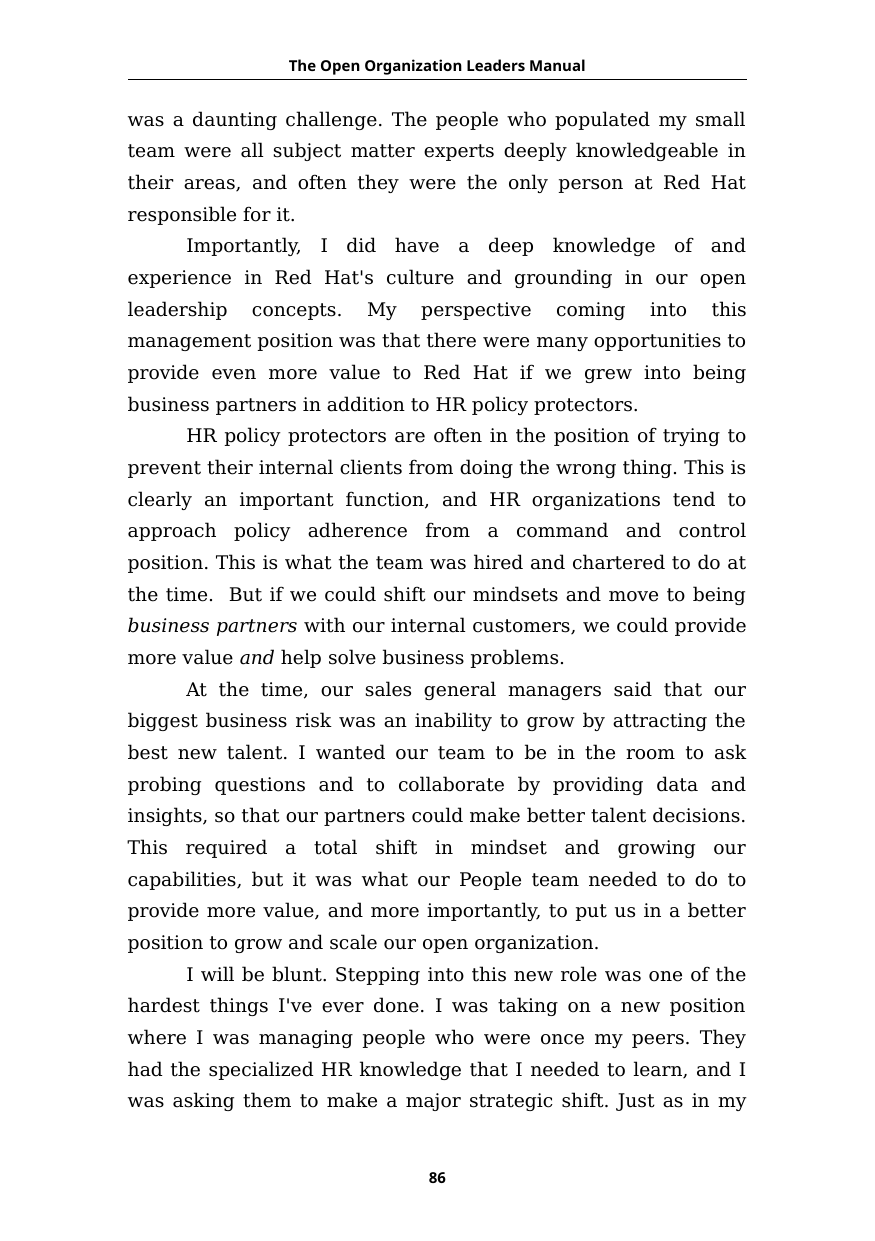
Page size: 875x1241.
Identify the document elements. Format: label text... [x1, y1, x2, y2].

text HR policy protectors are often in the position of trying to prevent their internal clients from doing the wrong thing. This is clearly an important function, and HR organizations tend to approach policy adherence from a command and control position. This is what the team was hired and chartered to do at the time. But if we could shift our mindsets and move to being business partners with our internal customers, we could provide more value and help solve business problems. [127, 425, 747, 669]
text Importantly, I did have a deep knowledge of and experience in Red Hat's culture and grounding in our open leadership concepts. My perspective coming into this management position was that there were many opportunities to provide even more value to Red Hat if we grew into being business partners in addition to HR policy protectors. [127, 235, 747, 416]
text was a daunting challenge. The people who populated my small team were all subject matter experts deeply knowledgeable in their areas, and often they were the only person at Red Hat responsible for it. [127, 109, 747, 226]
text I will be blunt. Stepping into this new role was one of the hardest things I've ever done. I was taking on a new position where I was managing people who were once my peers. They had the specialized HR knowledge that I needed to learn, and I was asking them to make a major strategic shift. Just as in my [127, 964, 747, 1112]
text At the time, our sales general managers said that our biggest business risk was an inability to grow by attracting the best new talent. I wanted our team to be in the room to ask probing questions and to collaborate by providing data and insights, so that our partners could make better talent decisions. This required a total shift in mindset and growing our capabilities, but it was what our People team needed to do to provide more value, and more importantly, to put us in a better position to grow and scale our open organization. [127, 679, 747, 954]
